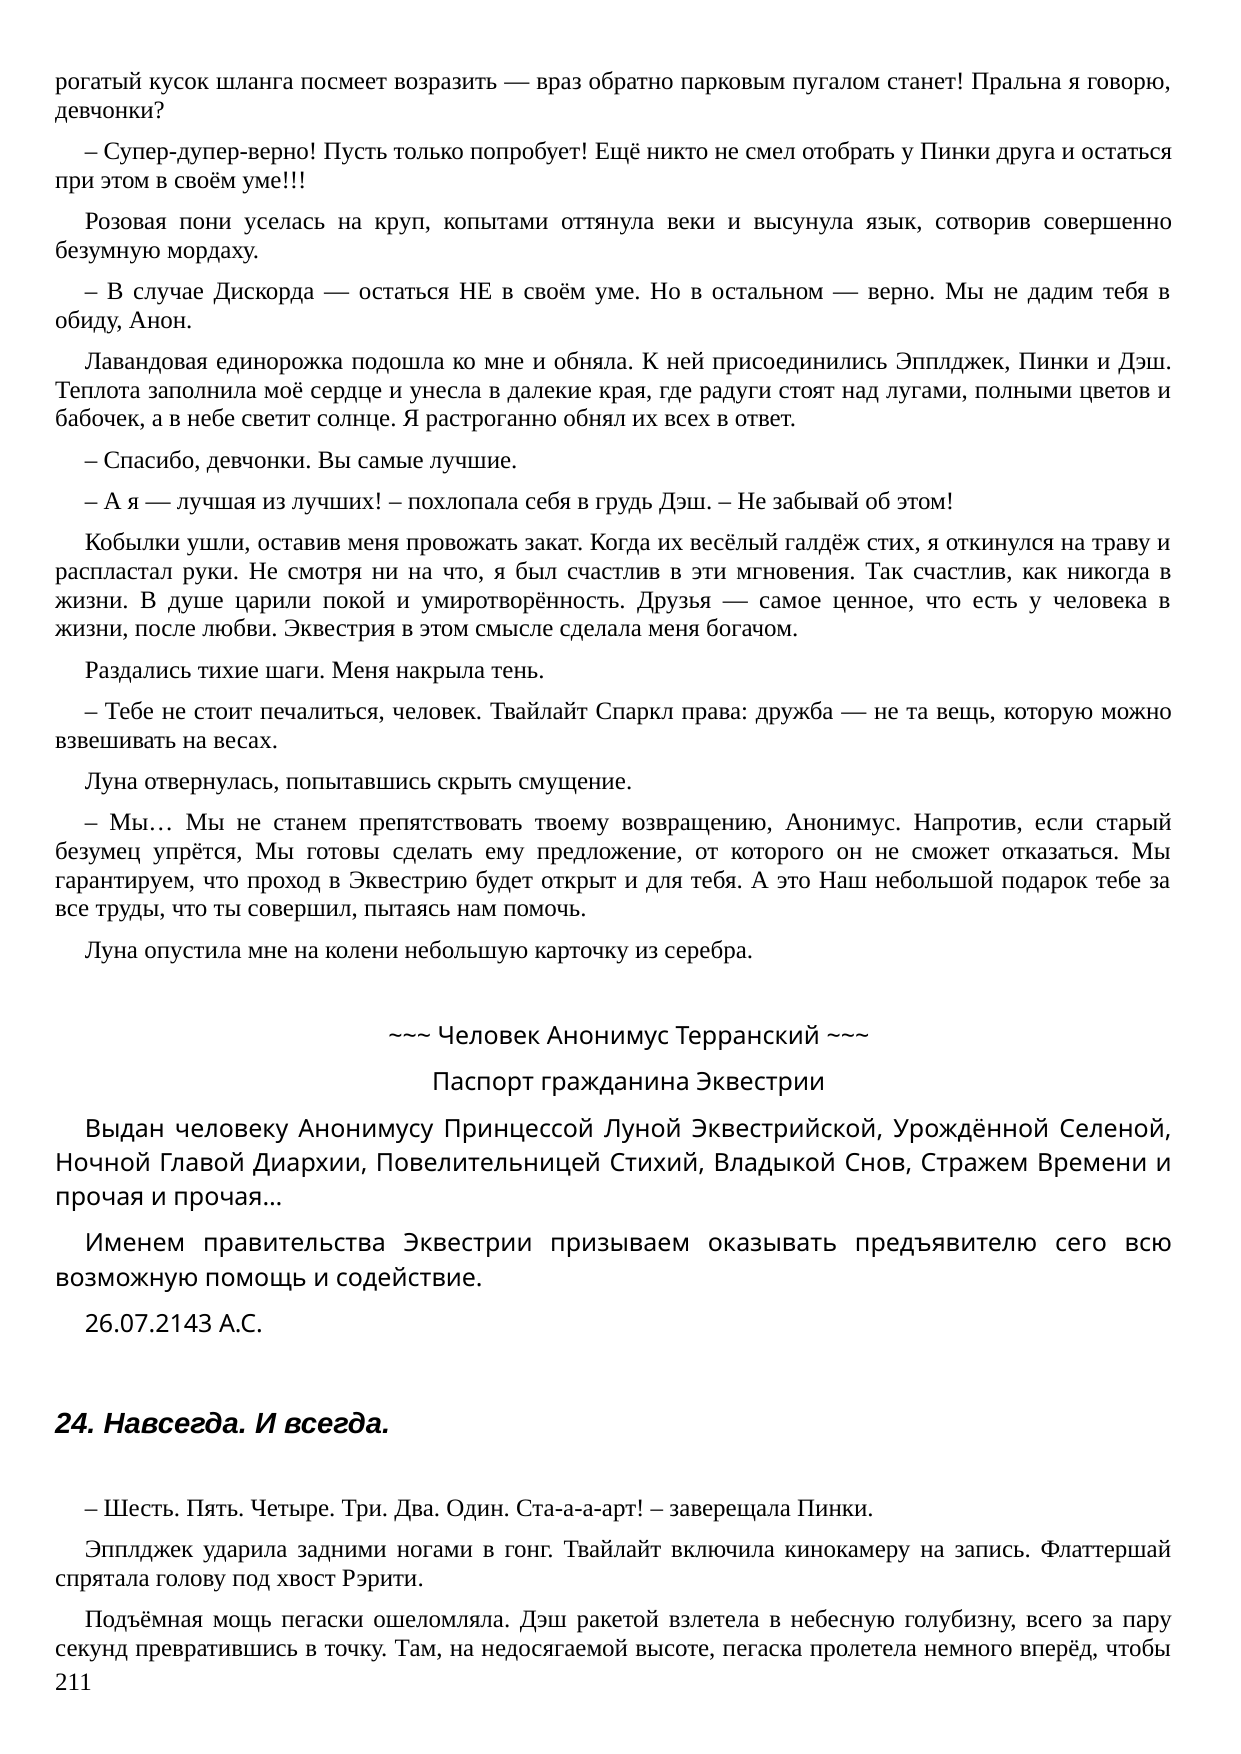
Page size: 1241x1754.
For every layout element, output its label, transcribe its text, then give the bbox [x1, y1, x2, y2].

text Выдан человеку Анонимусу Принцессой Луной Эквестрийской, Урождённой Селеной, Ночной Главой Диархии, Повелительницей Стихий, Владыкой Снов, Стражем Времени и прочая и прочая… [55, 1110, 1173, 1213]
text – Спасибо, девчонки. Вы самые лучшие. [55, 445, 1173, 473]
text Лавандовая единорожка подошла ко мне и обняла. К ней присоединились Эпплджек, Пинки и Дэш. Теплота заполнила моё сердце и унесла в далекие края, где радуги стоят над лугами, полными цветов и бабочек, а в небе светит солнце. Я растроганно обнял их всех в ответ. [55, 346, 1173, 432]
text – В случае Дискорда — остаться НЕ в своём уме. Но в остальном — верно. Мы не дадим тебя в обиду, Анон. [55, 276, 1173, 333]
text Эпплджек ударила задними ногами в гонг. Твайлайт включила кинокамеру на запись. Флаттершай спрятала голову под хвост Рэрити. [55, 1534, 1173, 1592]
text – Мы… Мы не станем препятствовать твоему возвращению, Анонимус. Напротив, если старый безумец упрётся, Мы готовы сделать ему предложение, от которого он не сможет отказаться. Мы гарантируем, что проход в Эквестрию будет открыт и для тебя. А это Наш небольшой подарок тебе за все труды, что ты совершил, пытаясь нам помочь. [55, 807, 1173, 922]
text – Супер-дупер-верно! Пусть только попробует! Ещё никто не смел отобрать у Пинки друга и остаться при этом в своём уме!!! [55, 136, 1173, 193]
text рогатый кусок шланга посмеет возразить — враз обратно парковым пугалом станет! Пральна я говорю, девчонки? [55, 66, 1173, 123]
text Паспорт гражданина Эквестрии [55, 1064, 1173, 1098]
text Подъёмная мощь пегаски ошеломляла. Дэш ракетой взлетела в небесную голубизну, всего за пару секунд превратившись в точку. Там, на недосягаемой высоте, пегаска пролетела немного вперёд, чтобы [55, 1604, 1173, 1662]
text Раздались тихие шаги. Меня накрыла тень. [55, 655, 1173, 683]
text Кобылки ушли, оставив меня провожать закат. Когда их весёлый галдёж стих, я откинулся на траву и распластал руки. Не смотря ни на что, я был счастлив в эти мгновения. Так счастлив, как никогда в жизни. В душе царили покой и умиротворённость. Друзья — самое ценное, что есть у человека в жизни, после любви. Эквестрия в этом смысле сделала меня богачом. [55, 527, 1173, 642]
text Розовая пони уселась на круп, копытами оттянула веки и высунула язык, сотворив совершенно безумную мордаху. [55, 206, 1173, 263]
subtitle 24. Навсегда. И всегда. [55, 1406, 1173, 1439]
text – Шесть. Пять. Четыре. Три. Два. Один. Ста-а-а-арт! – заверещала Пинки. [55, 1493, 1173, 1522]
text 26.07.2143 А.С. [55, 1306, 1173, 1340]
text Луна опустила мне на колени небольшую карточку из серебра. [55, 935, 1173, 963]
text – Тебе не стоит печалиться, человек. Твайлайт Спаркл права: дружба — не та вещь, которую можно взвешивать на весах. [55, 696, 1173, 753]
text Именем правительства Эквестрии призываем оказывать предъявителю сего всю возможную помощь и содействие. [55, 1225, 1173, 1293]
text Луна отвернулась, попытавшись скрыть смущение. [55, 766, 1173, 795]
text ~~~ Человек Анонимус Терранский ~~~ [55, 1017, 1173, 1051]
text – А я — лучшая из лучших! – похлопала себя в грудь Дэш. – Не забывай об этом! [55, 486, 1173, 515]
